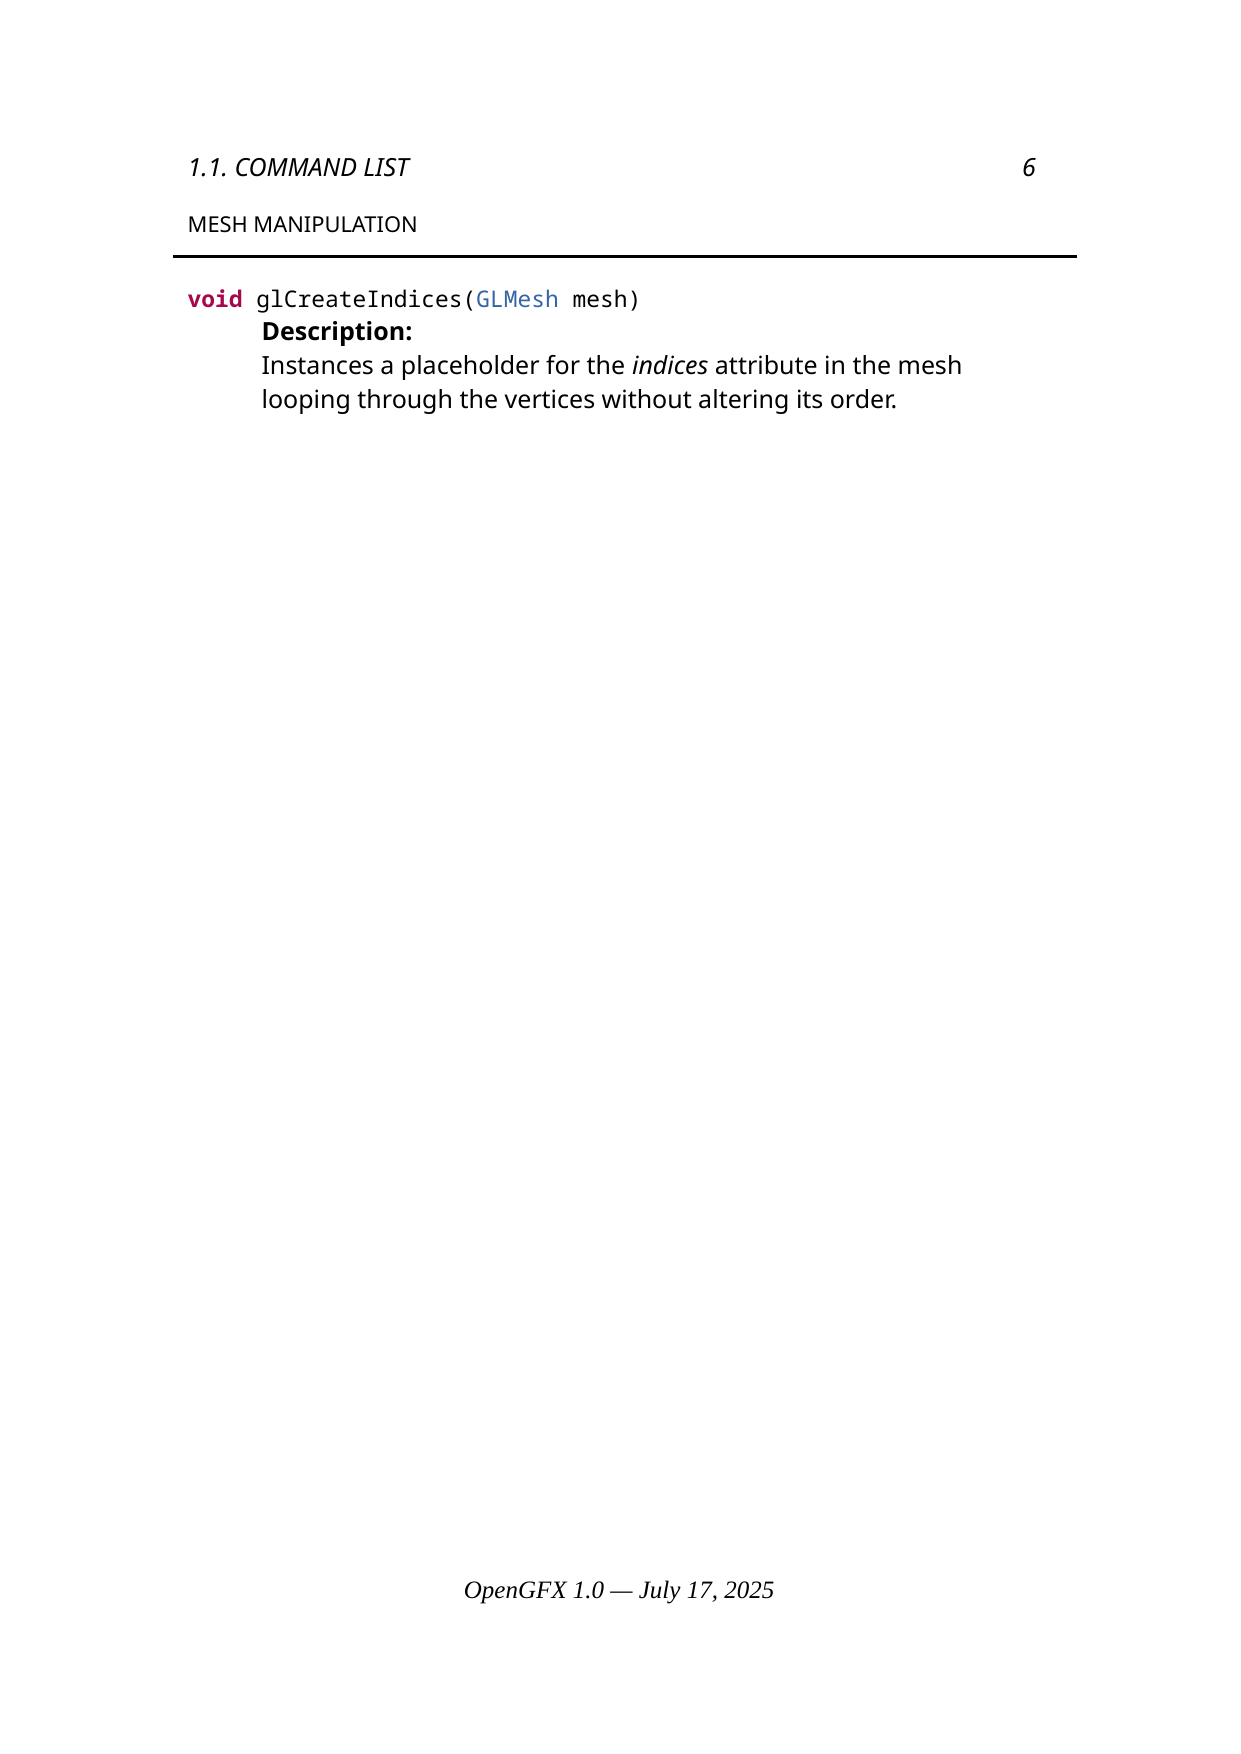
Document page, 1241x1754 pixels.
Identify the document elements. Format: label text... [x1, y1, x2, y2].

text Instances a placeholder for the indices attribute in the mesh looping through the vertices without altering its order. [261, 348, 1053, 416]
text 1.1. COMMAND LIST 6 [187, 150, 1053, 184]
subtitle MESH MANIPULATION [187, 209, 1053, 239]
text void glCreateIndices(GLMesh mesh) [187, 283, 1053, 314]
text Description: [261, 314, 1053, 348]
